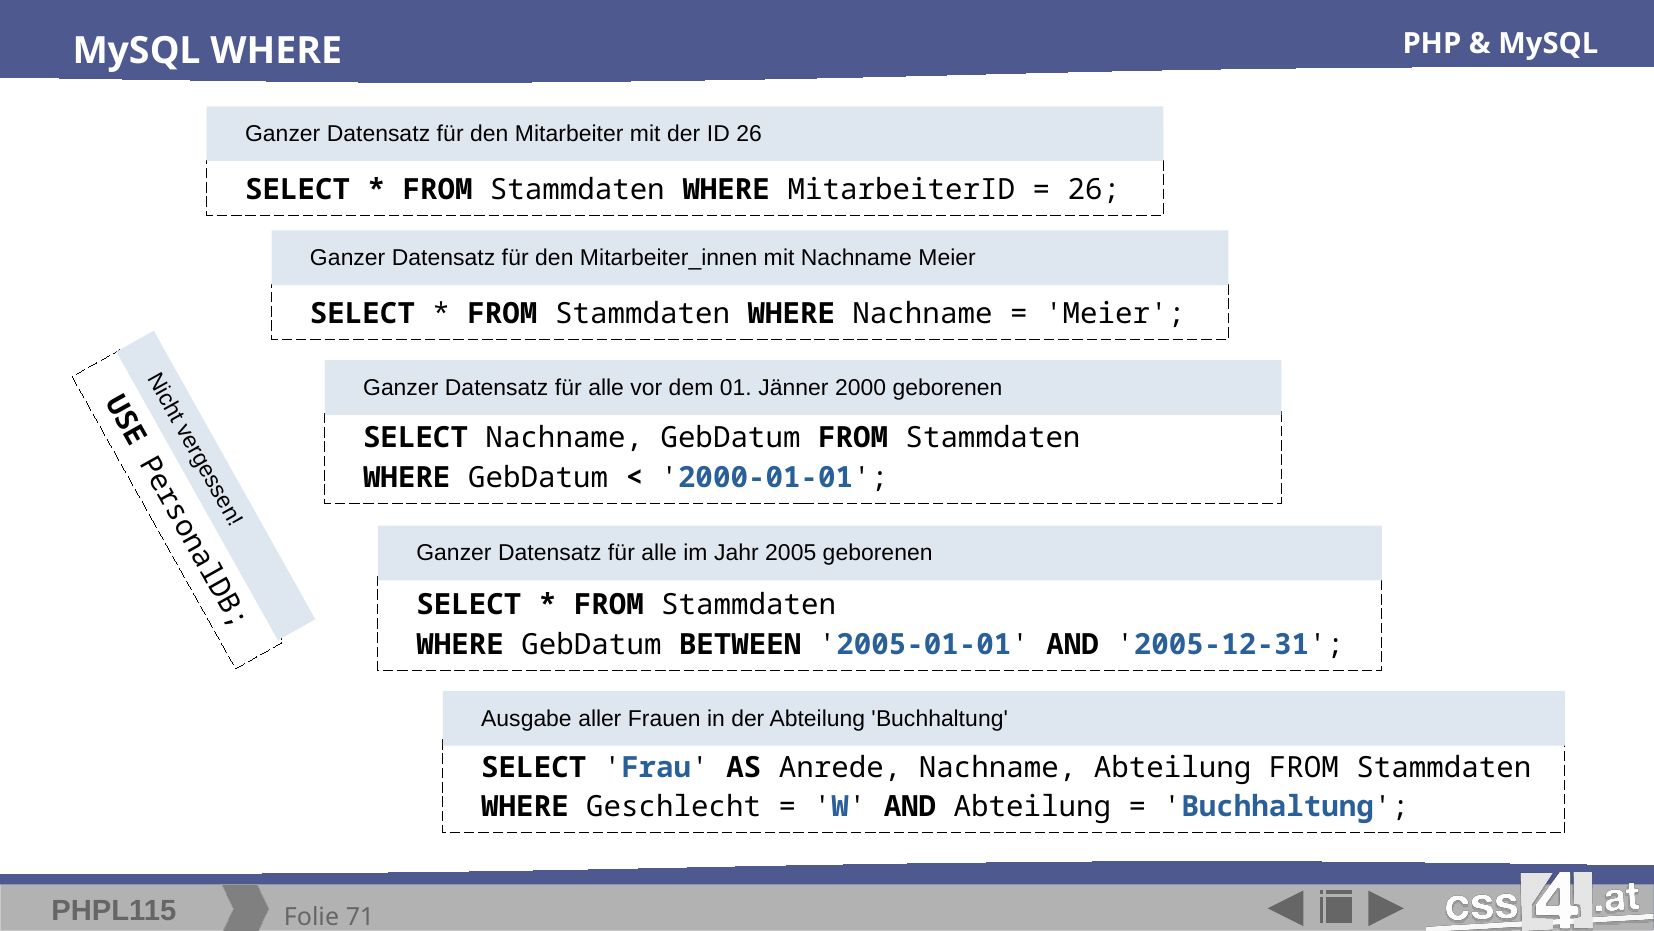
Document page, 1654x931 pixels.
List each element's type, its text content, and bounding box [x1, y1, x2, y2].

text_box PHP & MySQL [1387, 15, 1619, 60]
text_box Ausgabe aller Frauen in der Abteilung 'Buchhaltung' [442, 691, 1565, 746]
text_box Ganzer Datensatz für alle im Jahr 2005 geborenen [377, 525, 1382, 581]
text_box PHPL115 [36, 886, 209, 931]
text_box Nicht vergessen! [116, 330, 316, 641]
text_box USE PersonalDB; [76, 352, 279, 666]
text_box SELECT * FROM Stammdaten WHERE Nachname = 'Meier'; [271, 286, 1229, 337]
text_box MySQL WHERE [57, 16, 469, 69]
text_box [0, 861, 1654, 931]
text_box [0, 0, 1654, 83]
text_box Folie <Foliennummer> [269, 891, 542, 931]
text_box Ganzer Datensatz für den Mitarbeiter_innen mit Nachname Meier [271, 230, 1229, 286]
text_box SELECT 'Frau' AS Anrede, Nachname, Abteilung FROM Stammdaten WHERE Geschlecht = 'W' AND Abteilung = 'Buchhaltung'; [442, 748, 1565, 823]
text_box SELECT * FROM Stammdaten WHERE GebDatum BETWEEN '2005-01-01' AND '2005-12-31'; [377, 581, 1382, 665]
picture [1426, 872, 1654, 931]
text_box SELECT * FROM Stammdaten WHERE MitarbeiterID = 26; [206, 162, 1164, 213]
text_box Ganzer Datensatz für den Mitarbeiter mit der ID 26 [206, 106, 1164, 161]
text_box SELECT Nachname, GebDatum FROM Stammdaten WHERE GebDatum < '2000-01-01'; [324, 417, 1282, 495]
text_box Ganzer Datensatz für alle vor dem 01. Jänner 2000 geborenen [324, 360, 1282, 415]
